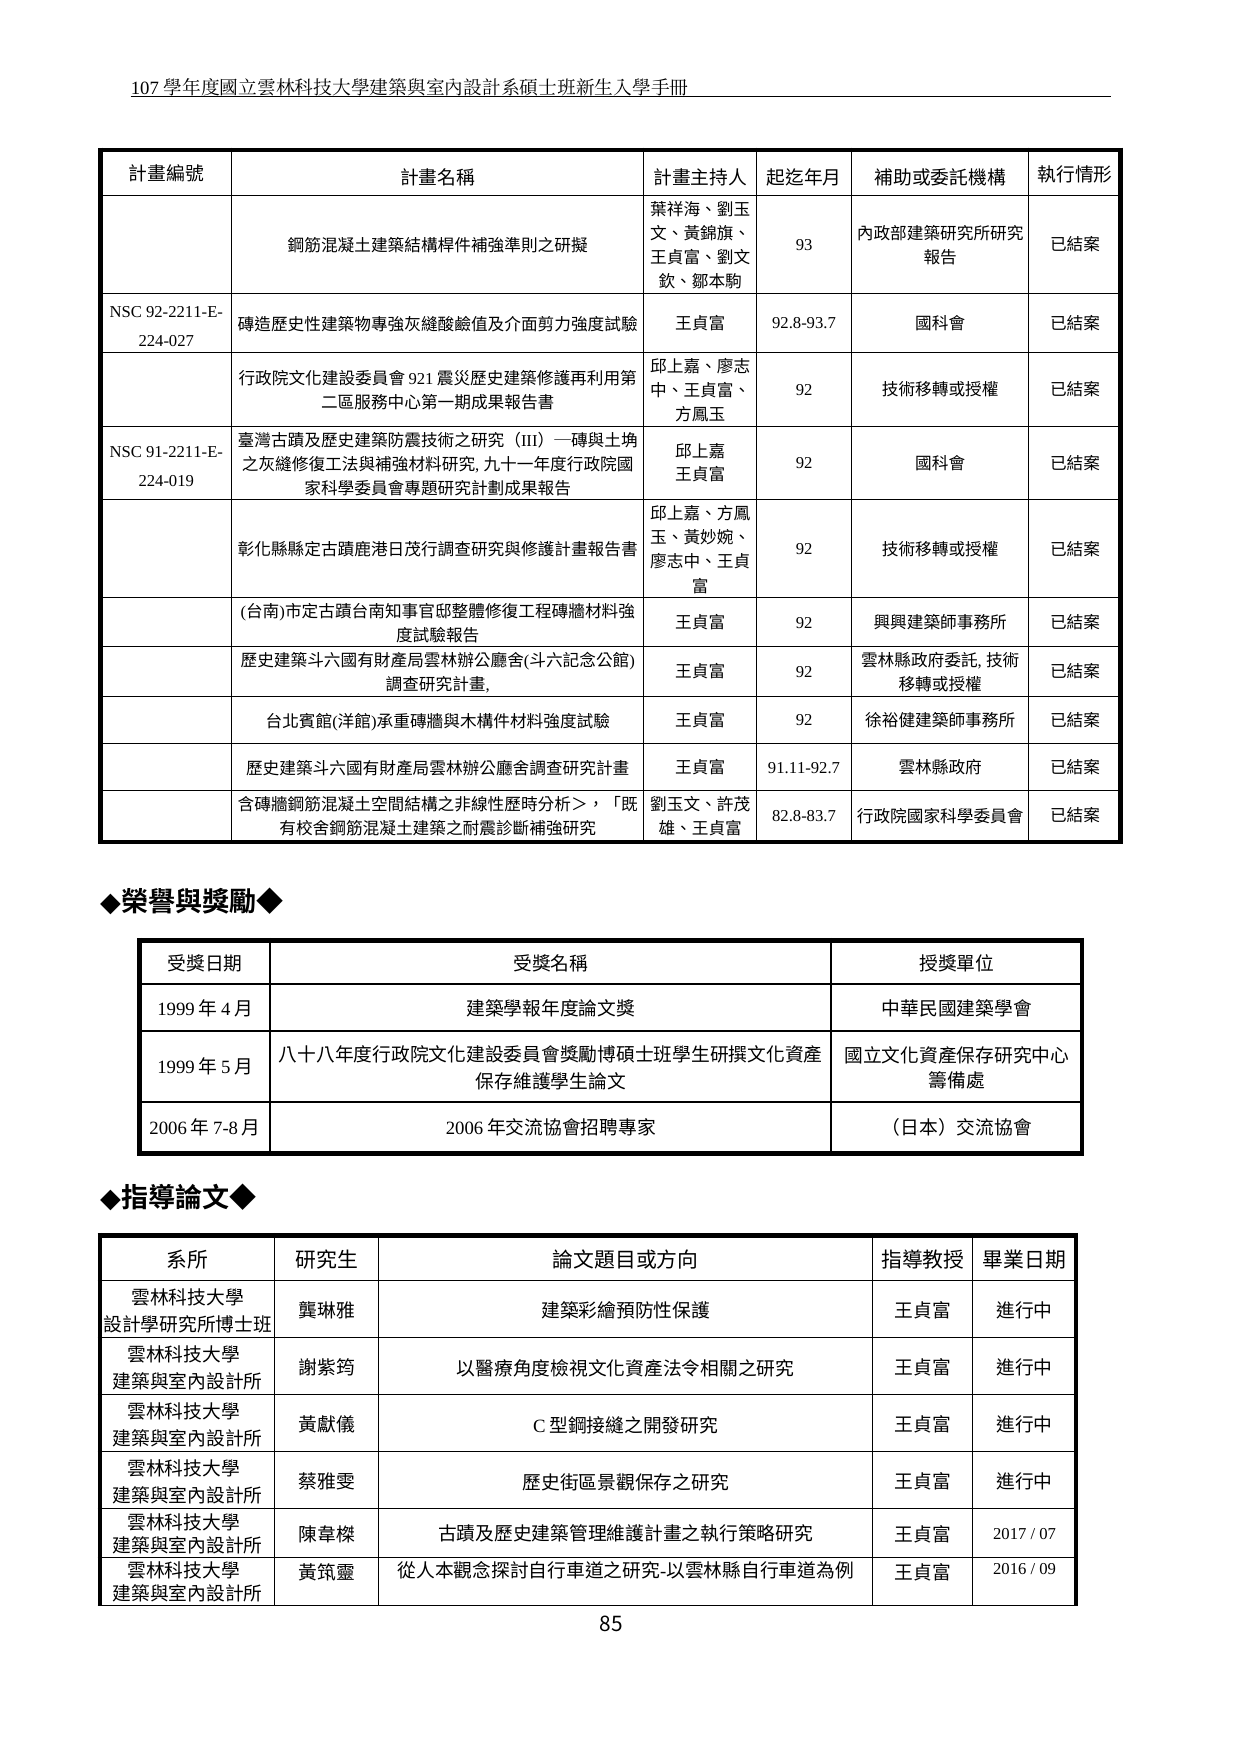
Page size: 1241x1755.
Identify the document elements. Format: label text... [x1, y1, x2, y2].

table_cell [103, 196, 231, 293]
table_cell 已結案 [1029, 427, 1118, 499]
table_cell 進行中 [973, 1281, 1074, 1337]
table_cell 陳韋榤 [275, 1509, 378, 1557]
table_cell C型鋼接縫之開發研究 [379, 1395, 872, 1451]
table_cell 進行中 [973, 1395, 1074, 1451]
table_cell 邱上嘉 王貞富 [644, 427, 756, 499]
table_cell 已結案 [1029, 598, 1118, 646]
table_cell 已結案 [1029, 791, 1118, 839]
table_cell 92.8-93.7 [757, 294, 851, 352]
table_cell 92 [757, 500, 851, 597]
table_cell 行政院國家科學委員會 [852, 791, 1028, 839]
table_cell 國科會 [852, 427, 1028, 499]
table_cell 龔琳雅 [275, 1281, 378, 1337]
table_cell 91.11-92.7 [757, 744, 851, 790]
table_cell 建築彩繪預防性保護 [379, 1281, 872, 1337]
table_cell 徐裕健建築師事務所 [852, 697, 1028, 743]
table_cell 劉玉文、許茂雄、王貞富 [644, 791, 756, 839]
table_cell 彰化縣縣定古蹟鹿港日茂行調查研究與修護計畫報告書 [232, 500, 643, 597]
table_cell 技術移轉或授權 [852, 353, 1028, 426]
table_cell 王貞富 [644, 697, 756, 743]
table_cell 82.8-83.7 [757, 791, 851, 839]
table_cell 磚造歷史性建築物專強灰縫酸鹼值及介面剪力強度試驗 [232, 294, 643, 352]
table_cell NSC 92-2211-E-224-027 [103, 294, 231, 352]
table_cell 台北賓館(洋館)承重磚牆與木構件材料強度試驗 [232, 697, 643, 743]
table_cell 鋼筋混凝土建築結構桿件補強準則之研擬 [232, 196, 643, 293]
table_cell 國立文化資產保存研究中心 籌備處 [832, 1032, 1080, 1101]
table_cell 已結案 [1029, 697, 1118, 743]
table_cell NSC 91-2211-E-224-019 [103, 427, 231, 499]
table_cell 行政院文化建設委員會921震災歷史建築修護再利用第二區服務中心第一期成果報告書 [232, 353, 643, 426]
table_cell 歷史建築斗六國有財產局雲林辦公廳舍(斗六記念公館)調查研究計畫, [232, 647, 643, 696]
table_cell 內政部建築研究所研究報告 [852, 196, 1028, 293]
table_cell 以醫療角度檢視文化資產法令相關之研究 [379, 1338, 872, 1394]
table_cell 中華民國建築學會 [832, 985, 1080, 1030]
table_cell 蔡雅雯 [275, 1452, 378, 1508]
table_cell 2017 / 07 [973, 1509, 1074, 1557]
table_cell 進行中 [973, 1452, 1074, 1508]
table_cell 王貞富 [644, 294, 756, 352]
subtitle ◆指導論文◆ [100, 1181, 1122, 1214]
table_cell [103, 744, 231, 790]
table_cell 古蹟及歷史建築管理維護計畫之執行策略研究 [379, 1509, 872, 1557]
table_cell 含磚牆鋼筋混凝土空間結構之非線性歷時分析＞，「既有校舍鋼筋混凝土建築之耐震診斷補強研究 [232, 791, 643, 839]
table_cell 王貞富 [644, 647, 756, 696]
table_cell 王貞富 [873, 1558, 972, 1605]
table_cell 歷史街區景觀保存之研究 [379, 1452, 872, 1508]
table_cell 雲林縣政府 [852, 744, 1028, 790]
table_cell 已結案 [1029, 744, 1118, 790]
table_cell 進行中 [973, 1338, 1074, 1394]
table_header 受獎名稱 [271, 943, 830, 983]
table_header 授獎單位 [832, 943, 1080, 983]
table_cell [103, 647, 231, 696]
table_header 計畫主持人 [644, 152, 756, 195]
table_cell [103, 697, 231, 743]
table_cell [103, 791, 231, 839]
table_header 計畫編號 [103, 152, 231, 195]
table_cell 雲林科技大學 建築與室內設計所 [102, 1338, 274, 1394]
table_cell 2016 / 09 [973, 1558, 1074, 1605]
table_cell 已結案 [1029, 500, 1118, 597]
table_cell 謝紫筠 [275, 1338, 378, 1394]
table_cell (台南)市定古蹟台南知事官邸整體修復工程磚牆材料強度試驗報告 [232, 598, 643, 646]
table_cell 雲林科技大學 建築與室內設計所 [102, 1558, 274, 1605]
table_cell 八十八年度行政院文化建設委員會獎勵博碩士班學生研撰文化資產保存維護學生論文 [271, 1032, 830, 1101]
table_cell 邱上嘉、方鳳玉、黃妙婉、廖志中、王貞富 [644, 500, 756, 597]
table_cell 1999年4月 [142, 985, 269, 1030]
table_header 論文題目或方向 [379, 1238, 872, 1280]
table_header 執行情形 [1029, 152, 1118, 195]
table_cell 建築學報年度論文獎 [271, 985, 830, 1030]
table_cell 雲林科技大學 建築與室內設計所 [102, 1395, 274, 1451]
table_cell 2006年7-8月 [142, 1103, 269, 1151]
table_cell 王貞富 [644, 598, 756, 646]
table_header 研究生 [275, 1238, 378, 1280]
table_cell 已結案 [1029, 294, 1118, 352]
table_cell 黃獻儀 [275, 1395, 378, 1451]
table_cell 92 [757, 598, 851, 646]
table_cell 雲林科技大學 建築與室內設計所 [102, 1452, 274, 1508]
table_header 補助或委託機構 [852, 152, 1028, 195]
table_cell 92 [757, 647, 851, 696]
table_cell 王貞富 [873, 1509, 972, 1557]
table_cell 王貞富 [873, 1452, 972, 1508]
table_cell 雲林縣政府委託, 技術移轉或授權 [852, 647, 1028, 696]
table_cell 葉祥海、劉玉文、黃錦旗、王貞富、劉文欽、鄒本駒 [644, 196, 756, 293]
table_cell 從人本觀念探討自行車道之研究-以雲林縣自行車道為例 [379, 1558, 872, 1605]
table_cell 已結案 [1029, 196, 1118, 293]
table_cell 歷史建築斗六國有財產局雲林辦公廳舍調查研究計畫 [232, 744, 643, 790]
table_cell 雲林科技大學 建築與室內設計所 [102, 1509, 274, 1557]
table_cell 臺灣古蹟及歷史建築防震技術之研究（III）─磚與土埆之灰縫修復工法與補強材料研究, 九十一年度行政院國家科學委員會專題研究計劃成果報告 [232, 427, 643, 499]
table_cell 國科會 [852, 294, 1028, 352]
table_cell [103, 598, 231, 646]
table_header 受獎日期 [142, 943, 269, 983]
subtitle ◆榮譽與獎勵◆ [100, 882, 1122, 919]
table_header 起迄年月 [757, 152, 851, 195]
table_cell 王貞富 [873, 1281, 972, 1337]
table_cell 興興建築師事務所 [852, 598, 1028, 646]
table_cell 雲林科技大學 設計學研究所博士班 [102, 1281, 274, 1337]
table_cell 王貞富 [644, 744, 756, 790]
table_cell 92 [757, 427, 851, 499]
table_header 指導教授 [873, 1238, 972, 1280]
table_header 系所 [102, 1238, 274, 1280]
table_header 計畫名稱 [232, 152, 643, 195]
table_cell 王貞富 [873, 1338, 972, 1394]
table_cell 王貞富 [873, 1395, 972, 1451]
table_cell 2006年交流協會招聘專家 [271, 1103, 830, 1151]
table_cell 技術移轉或授權 [852, 500, 1028, 597]
table_cell 92 [757, 697, 851, 743]
table_cell （日本）交流協會 [832, 1103, 1080, 1151]
table_cell [103, 500, 231, 597]
table_cell 92 [757, 353, 851, 426]
table_cell 邱上嘉、廖志中、王貞富、方鳳玉 [644, 353, 756, 426]
table_header 畢業日期 [973, 1238, 1074, 1280]
table_cell 黃筑靈 [275, 1558, 378, 1605]
table_cell 已結案 [1029, 353, 1118, 426]
table_cell [103, 353, 231, 426]
table_cell 已結案 [1029, 647, 1118, 696]
table_cell 93 [757, 196, 851, 293]
table_cell 1999年5月 [142, 1032, 269, 1101]
